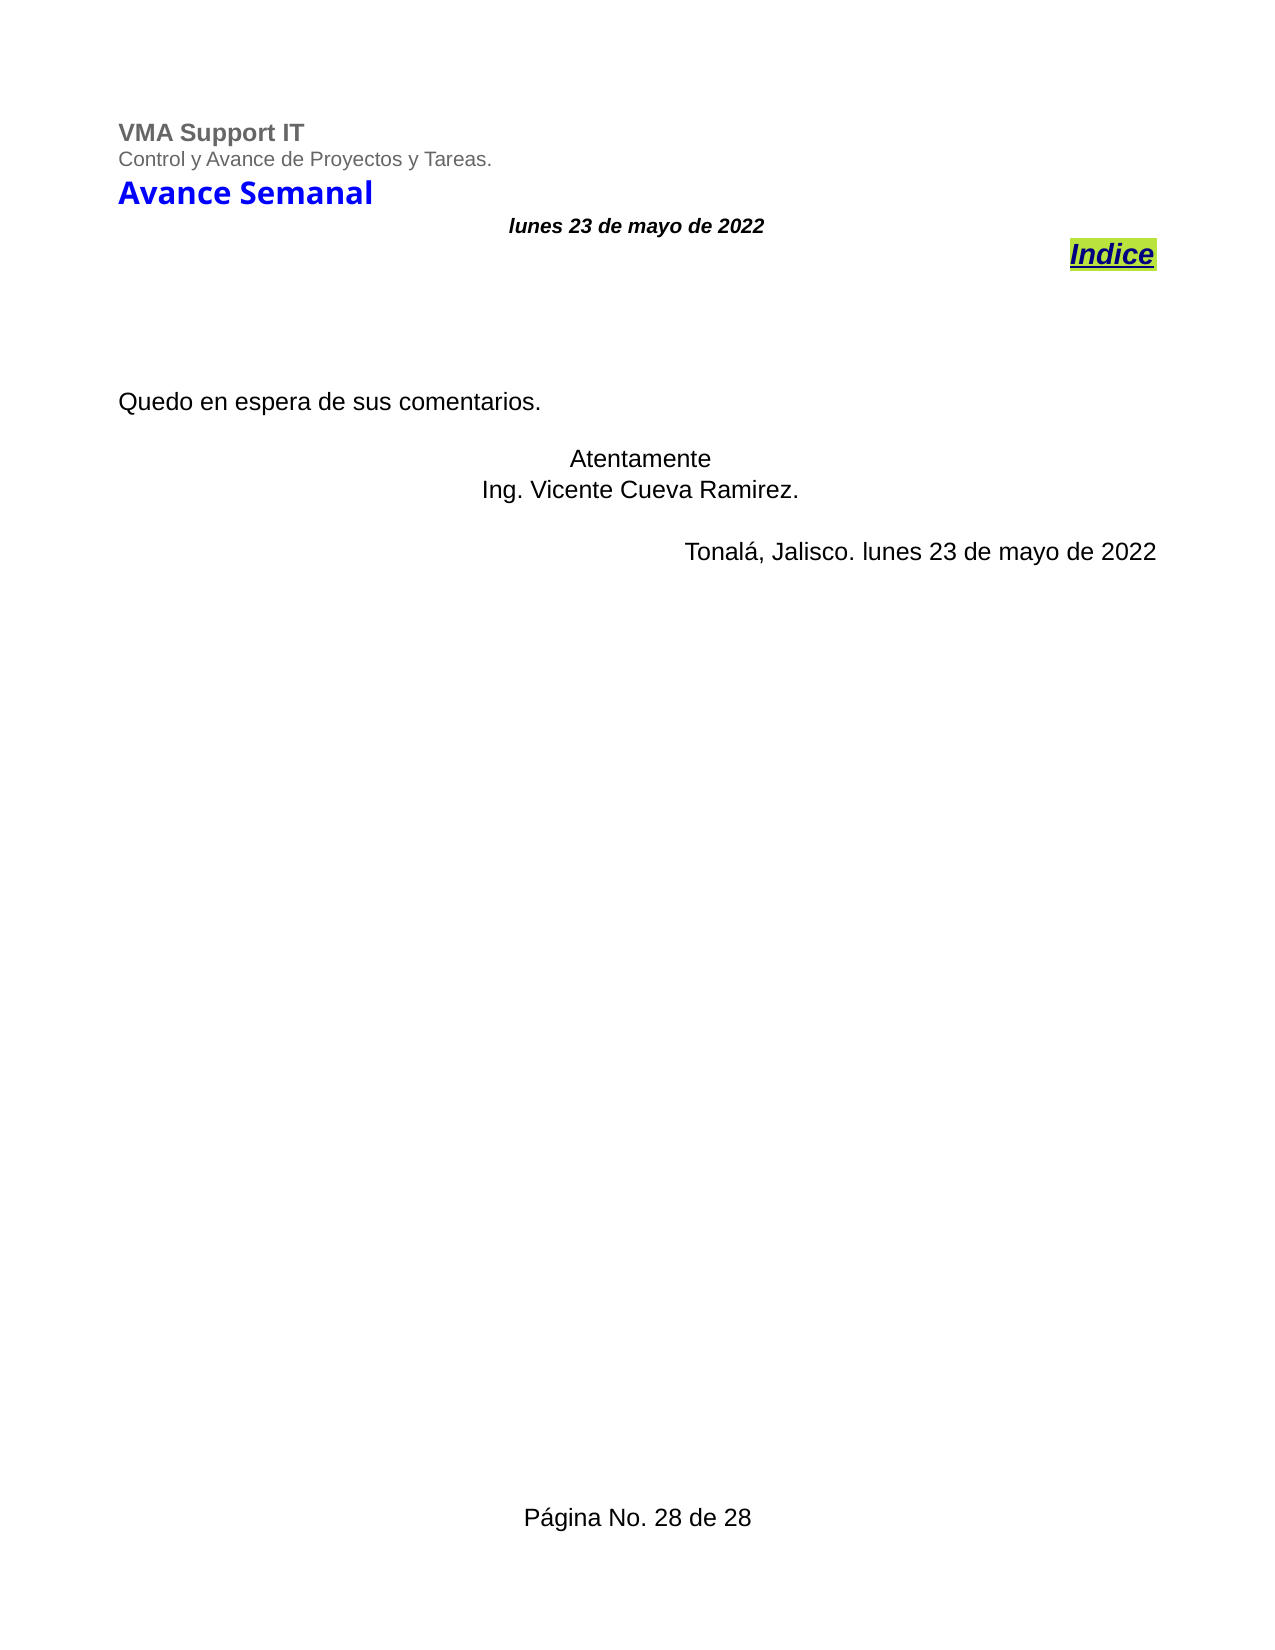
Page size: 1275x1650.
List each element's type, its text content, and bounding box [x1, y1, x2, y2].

list Tonalá, Jalisco. lunes 23 de mayo de 2022 [124, 537, 1157, 566]
list Ing. Vicente Cueva Ramirez. [124, 475, 1157, 504]
list Atentamente [124, 444, 1157, 473]
text Quedo en espera de sus comentarios. [118, 387, 1157, 415]
